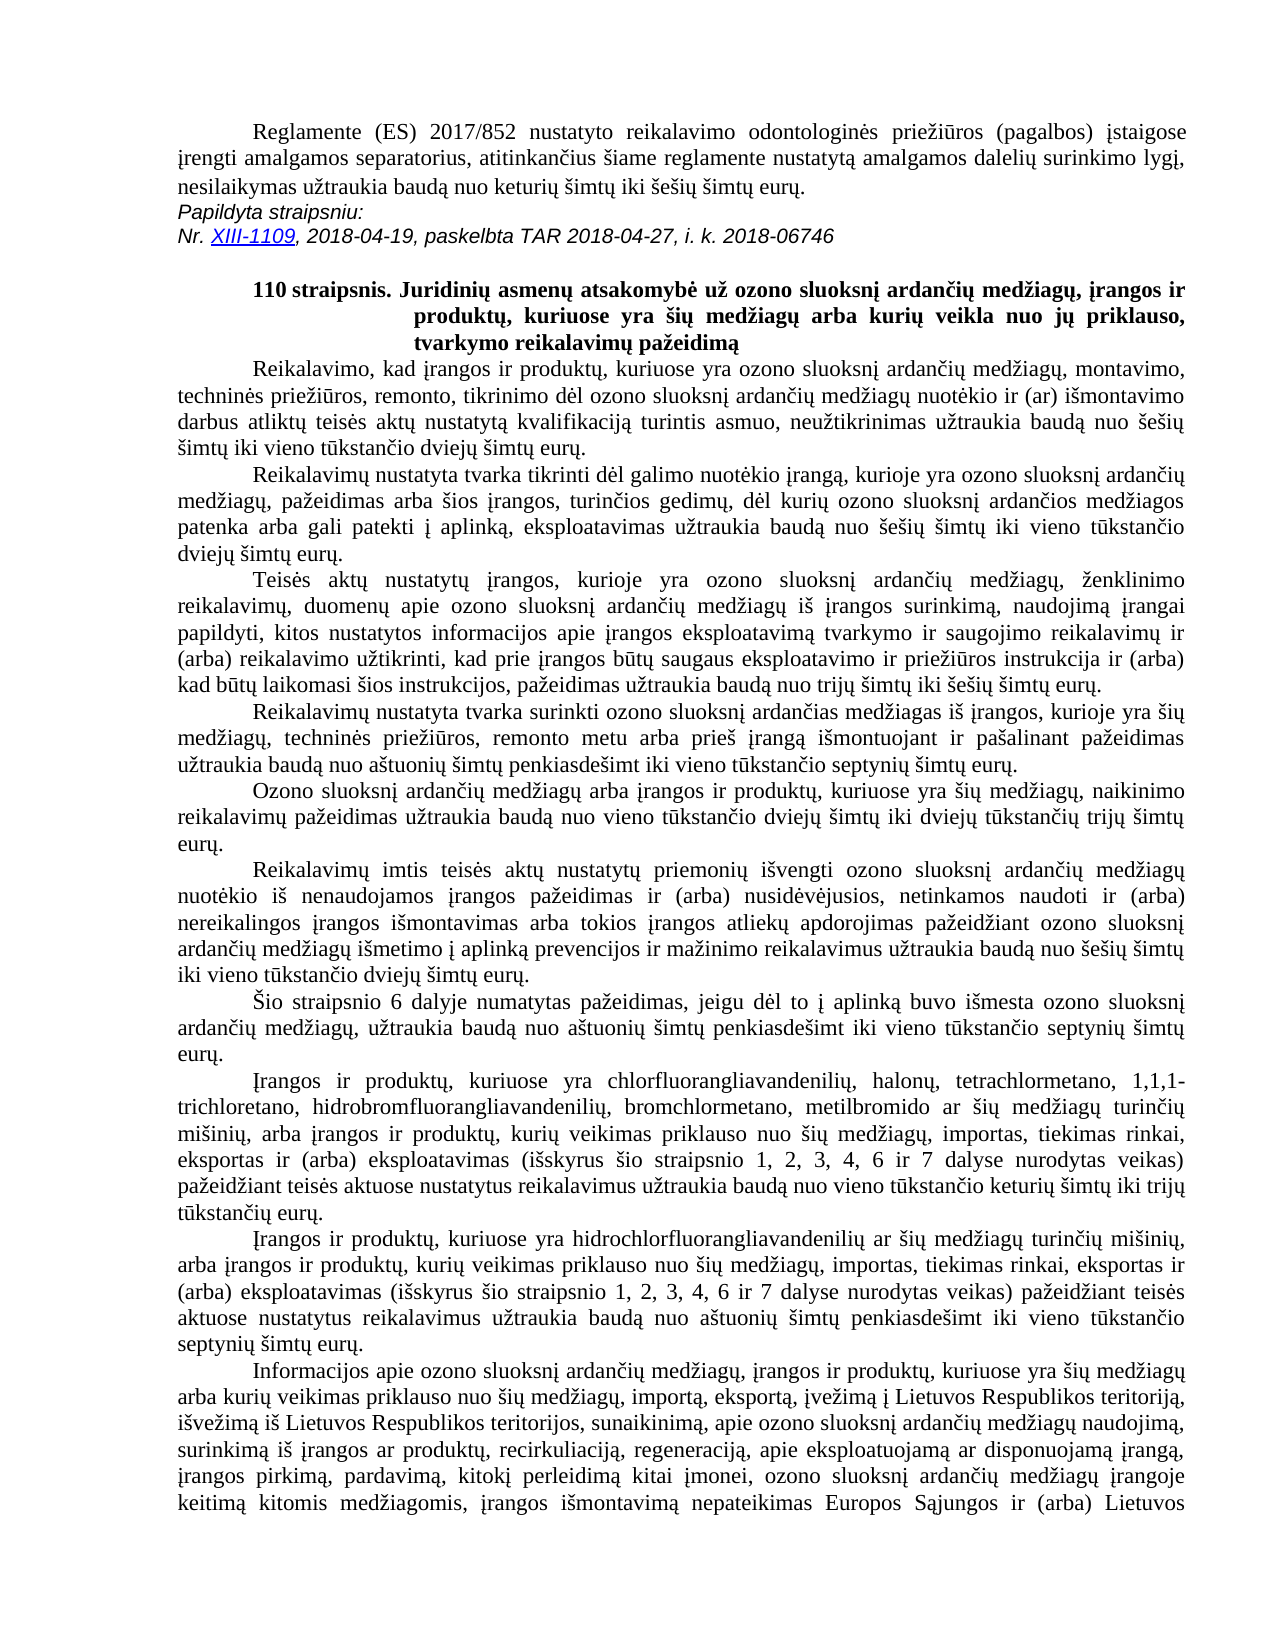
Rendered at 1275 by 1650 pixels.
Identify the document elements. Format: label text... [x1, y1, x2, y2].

text 110 straipsnis. Juridinių asmenų atsakomybė už ozono sluoksnį ardančių medžiagų, įrangos ir produktų, kuriuose yra šių medžiagų arba kurių veikla nuo jų priklauso, tvarkymo reikalavimų pažeidimą [252, 276, 1186, 355]
text Reikalavimo, kad įrangos ir produktų, kuriuose yra ozono sluoksnį ardančių medžiagų, montavimo, techninės priežiūros, remonto, tikrinimo dėl ozono sluoksnį ardančių medžiagų nuotėkio ir (ar) išmontavimo darbus atliktų teisės aktų nustatytą kvalifikaciją turintis asmuo, neužtikrinimas užtraukia baudą nuo šešių šimtų iki vieno tūkstančio dviejų šimtų eurų. [177, 355, 1186, 461]
text Reikalavimų imtis teisės aktų nustatytų priemonių išvengti ozono sluoksnį ardančių medžiagų nuotėkio iš nenaudojamos įrangos pažeidimas ir (arba) nusidėvėjusios, netinkamos naudoti ir (arba) nereikalingos įrangos išmontavimas arba tokios įrangos atliekų apdorojimas pažeidžiant ozono sluoksnį ardančių medžiagų išmetimo į aplinką prevencijos ir mažinimo reikalavimus užtraukia baudą nuo šešių šimtų iki vieno tūkstančio dviejų šimtų eurų. [177, 856, 1186, 988]
text Informacijos apie ozono sluoksnį ardančių medžiagų, įrangos ir produktų, kuriuose yra šių medžiagų arba kurių veikimas priklauso nuo šių medžiagų, importą, eksportą, įvežimą į Lietuvos Respublikos teritoriją, išvežimą iš Lietuvos Respublikos teritorijos, sunaikinimą, apie ozono sluoksnį ardančių medžiagų naudojimą, surinkimą iš įrangos ar produktų, recirkuliaciją, regeneraciją, apie eksploatuojamą ar disponuojamą įrangą, įrangos pirkimą, pardavimą, kitokį perleidimą kitai įmonei, ozono sluoksnį ardančių medžiagų įrangoje keitimą kitomis medžiagomis, įrangos išmontavimą nepateikimas Europos Sąjungos ir (arba) Lietuvos [177, 1357, 1186, 1515]
text Papildyta straipsniu: [177, 199, 1186, 223]
text Šio straipsnio 6 dalyje numatytas pažeidimas, jeigu dėl to į aplinką buvo išmesta ozono sluoksnį ardančių medžiagų, užtraukia baudą nuo aštuonių šimtų penkiasdešimt iki vieno tūkstančio septynių šimtų eurų. [177, 988, 1186, 1067]
text Teisės aktų nustatytų įrangos, kurioje yra ozono sluoksnį ardančių medžiagų, ženklinimo reikalavimų, duomenų apie ozono sluoksnį ardančių medžiagų iš įrangos surinkimą, naudojimą įrangai papildyti, kitos nustatytos informacijos apie įrangos eksploatavimą tvarkymo ir saugojimo reikalavimų ir (arba) reikalavimo užtikrinti, kad prie įrangos būtų saugaus eksploatavimo ir priežiūros instrukcija ir (arba) kad būtų laikomasi šios instrukcijos, pažeidimas užtraukia baudą nuo trijų šimtų iki šešių šimtų eurų. [177, 566, 1186, 698]
text Įrangos ir produktų, kuriuose yra hidrochlorfluorangliavandenilių ar šių medžiagų turinčių mišinių, arba įrangos ir produktų, kurių veikimas priklauso nuo šių medžiagų, importas, tiekimas rinkai, eksportas ir (arba) eksploatavimas (išskyrus šio straipsnio 1, 2, 3, 4, 6 ir 7 dalyse nurodytas veikas) pažeidžiant teisės aktuose nustatytus reikalavimus užtraukia baudą nuo aštuonių šimtų penkiasdešimt iki vieno tūkstančio septynių šimtų eurų. [177, 1225, 1186, 1357]
text Ozono sluoksnį ardančių medžiagų arba įrangos ir produktų, kuriuose yra šių medžiagų, naikinimo reikalavimų pažeidimas užtraukia baudą nuo vieno tūkstančio dviejų šimtų iki dviejų tūkstančių trijų šimtų eurų. [177, 777, 1186, 856]
text Reglamente (ES) 2017/852 nustatyto reikalavimo odontologinės priežiūros (pagalbos) įstaigose įrengti amalgamos separatorius, atitinkančius šiame reglamente nustatytą amalgamos dalelių surinkimo lygį, nesilaikymas užtraukia baudą nuo keturių šimtų iki šešių šimtų eurų. [177, 118, 1186, 199]
text Įrangos ir produktų, kuriuose yra chlorfluorangliavandenilių, halonų, tetrachlormetano, 1,1,1-trichloretano, hidrobromfluorangliavandenilių, bromchlormetano, metilbromido ar šių medžiagų turinčių mišinių, arba įrangos ir produktų, kurių veikimas priklauso nuo šių medžiagų, importas, tiekimas rinkai, eksportas ir (arba) eksploatavimas (išskyrus šio straipsnio 1, 2, 3, 4, 6 ir 7 dalyse nurodytas veikas) pažeidžiant teisės aktuose nustatytus reikalavimus užtraukia baudą nuo vieno tūkstančio keturių šimtų iki trijų tūkstančių eurų. [177, 1067, 1186, 1225]
text Reikalavimų nustatyta tvarka tikrinti dėl galimo nuotėkio įrangą, kurioje yra ozono sluoksnį ardančių medžiagų, pažeidimas arba šios įrangos, turinčios gedimų, dėl kurių ozono sluoksnį ardančios medžiagos patenka arba gali patekti į aplinką, eksploatavimas užtraukia baudą nuo šešių šimtų iki vieno tūkstančio dviejų šimtų eurų. [177, 461, 1186, 566]
text Reikalavimų nustatyta tvarka surinkti ozono sluoksnį ardančias medžiagas iš įrangos, kurioje yra šių medžiagų, techninės priežiūros, remonto metu arba prieš įrangą išmontuojant ir pašalinant pažeidimas užtraukia baudą nuo aštuonių šimtų penkiasdešimt iki vieno tūkstančio septynių šimtų eurų. [177, 698, 1186, 777]
text Nr. XIII-1109, 2018-04-19, paskelbta TAR 2018-04-27, i. k. 2018-06746 [177, 223, 1186, 247]
